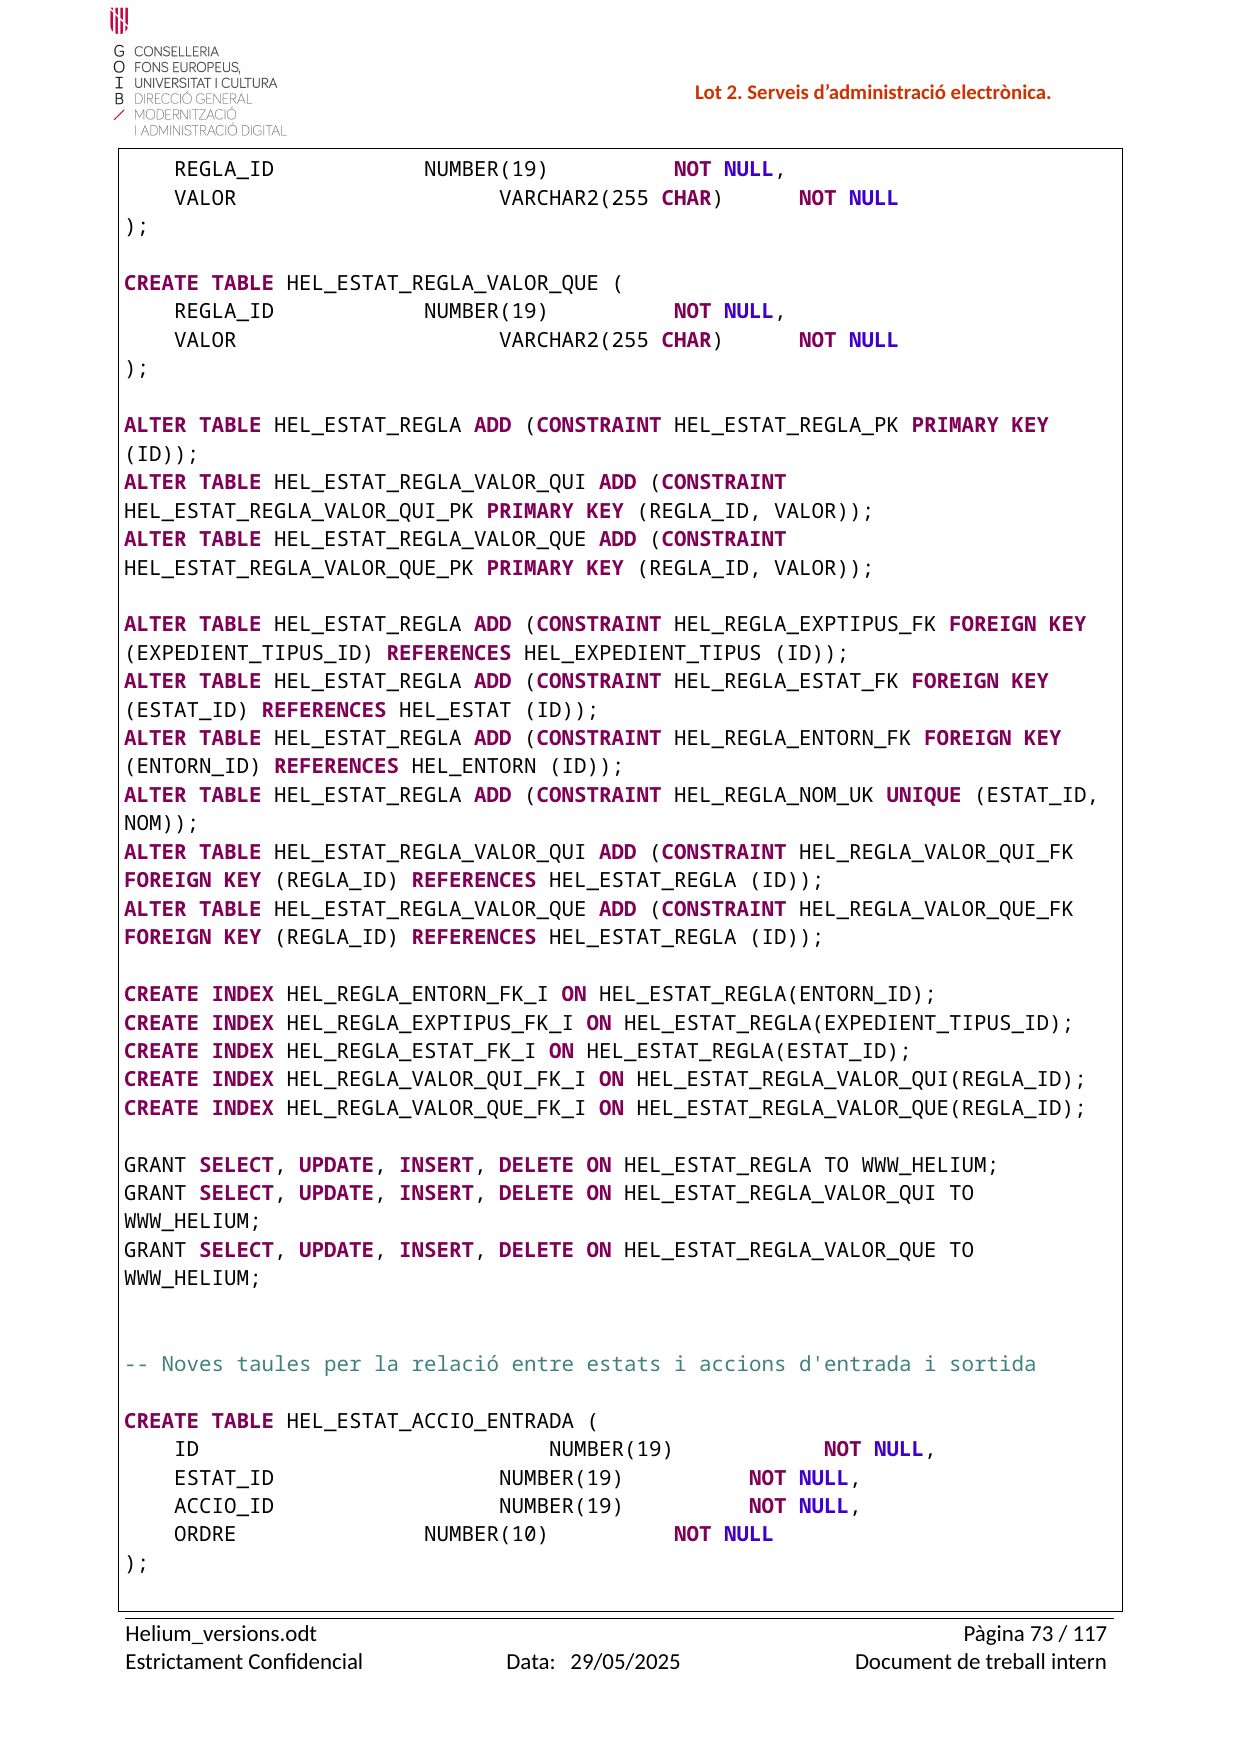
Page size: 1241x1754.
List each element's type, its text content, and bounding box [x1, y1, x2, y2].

table_header REGLA_ID NUMBER(19) NOT NULL, VALOR VARCHAR2(255 CHAR) NOT NULL ); CREATE TABLE HEL_ESTAT_REGLA_VALOR_QUE ( REGLA_ID NUMBER(19) NOT NULL, VALOR VARCHAR2(255 CHAR) NOT NULL ); ALTER TABLE HEL_ESTAT_REGLA ADD (CONSTRAINT HEL_ESTAT_REGLA_PK PRIMARY KEY (ID)); ALTER TABLE HEL_ESTAT_REGLA_VALOR_QUI ADD (CONSTRAINT HEL_ESTAT_REGLA_VALOR_QUI_PK PRIMARY KEY (REGLA_ID, VALOR)); ALTER TABLE HEL_ESTAT_REGLA_VALOR_QUE ADD (CONSTRAINT HEL_ESTAT_REGLA_VALOR_QUE_PK PRIMARY KEY (REGLA_ID, VALOR)); ALTER TABLE HEL_ESTAT_REGLA ADD (CONSTRAINT HEL_REGLA_EXPTIPUS_FK FOREIGN KEY (EXPEDIENT_TIPUS_ID) REFERENCES HEL_EXPEDIENT_TIPUS (ID)); ALTER TABLE HEL_ESTAT_REGLA ADD (CONSTRAINT HEL_REGLA_ESTAT_FK FOREIGN KEY (ESTAT_ID) REFERENCES HEL_ESTAT (ID)); ALTER TABLE HEL_ESTAT_REGLA ADD (CONSTRAINT HEL_REGLA_ENTORN_FK FOREIGN KEY (ENTORN_ID) REFERENCES HEL_ENTORN (ID)); ALTER TABLE HEL_ESTAT_REGLA ADD (CONSTRAINT HEL_REGLA_NOM_UK UNIQUE (ESTAT_ID, NOM)); ALTER TABLE HEL_ESTAT_REGLA_VALOR_QUI ADD (CONSTRAINT HEL_REGLA_VALOR_QUI_FK FOREIGN KEY (REGLA_ID) REFERENCES HEL_ESTAT_REGLA (ID)); ALTER TABLE HEL_ESTAT_REGLA_VALOR_QUE ADD (CONSTRAINT HEL_REGLA_VALOR_QUE_FK FOREIGN KEY (REGLA_ID) REFERENCES HEL_ESTAT_REGLA (ID)); CREATE INDEX HEL_REGLA_ENTORN_FK_I ON HEL_ESTAT_REGLA(ENTORN_ID); CREATE INDEX HEL_REGLA_EXPTIPUS_FK_I ON HEL_ESTAT_REGLA(EXPEDIENT_TIPUS_ID); CREATE INDEX HEL_REGLA_ESTAT_FK_I ON HEL_ESTAT_REGLA(ESTAT_ID); CREATE INDEX HEL_REGLA_VALOR_QUI_FK_I ON HEL_ESTAT_REGLA_VALOR_QUI(REGLA_ID); CREATE INDEX HEL_REGLA_VALOR_QUE_FK_I ON HEL_ESTAT_REGLA_VALOR_QUE(REGLA_ID); GRANT SELECT, UPDATE, INSERT, DELETE ON HEL_ESTAT_REGLA TO WWW_HELIUM; GRANT SELECT, UPDATE, INSERT, DELETE ON HEL_ESTAT_REGLA_VALOR_QUI TO WWW_HELIUM; GRANT SELECT, UPDATE, INSERT, DELETE ON HEL_ESTAT_REGLA_VALOR_QUE TO WWW_HELIUM; -- Noves taules per la relació entre estats i accions d'entrada i sortida CREATE TABLE HEL_ESTAT_ACCIO_ENTRADA ( ID NUMBER(19) NOT NULL, ESTAT_ID NUMBER(19) NOT NULL, ACCIO_ID NUMBER(19) NOT NULL, ORDRE NUMBER(10) NOT NULL ); [119, 149, 1122, 1611]
picture [100, 0, 297, 144]
